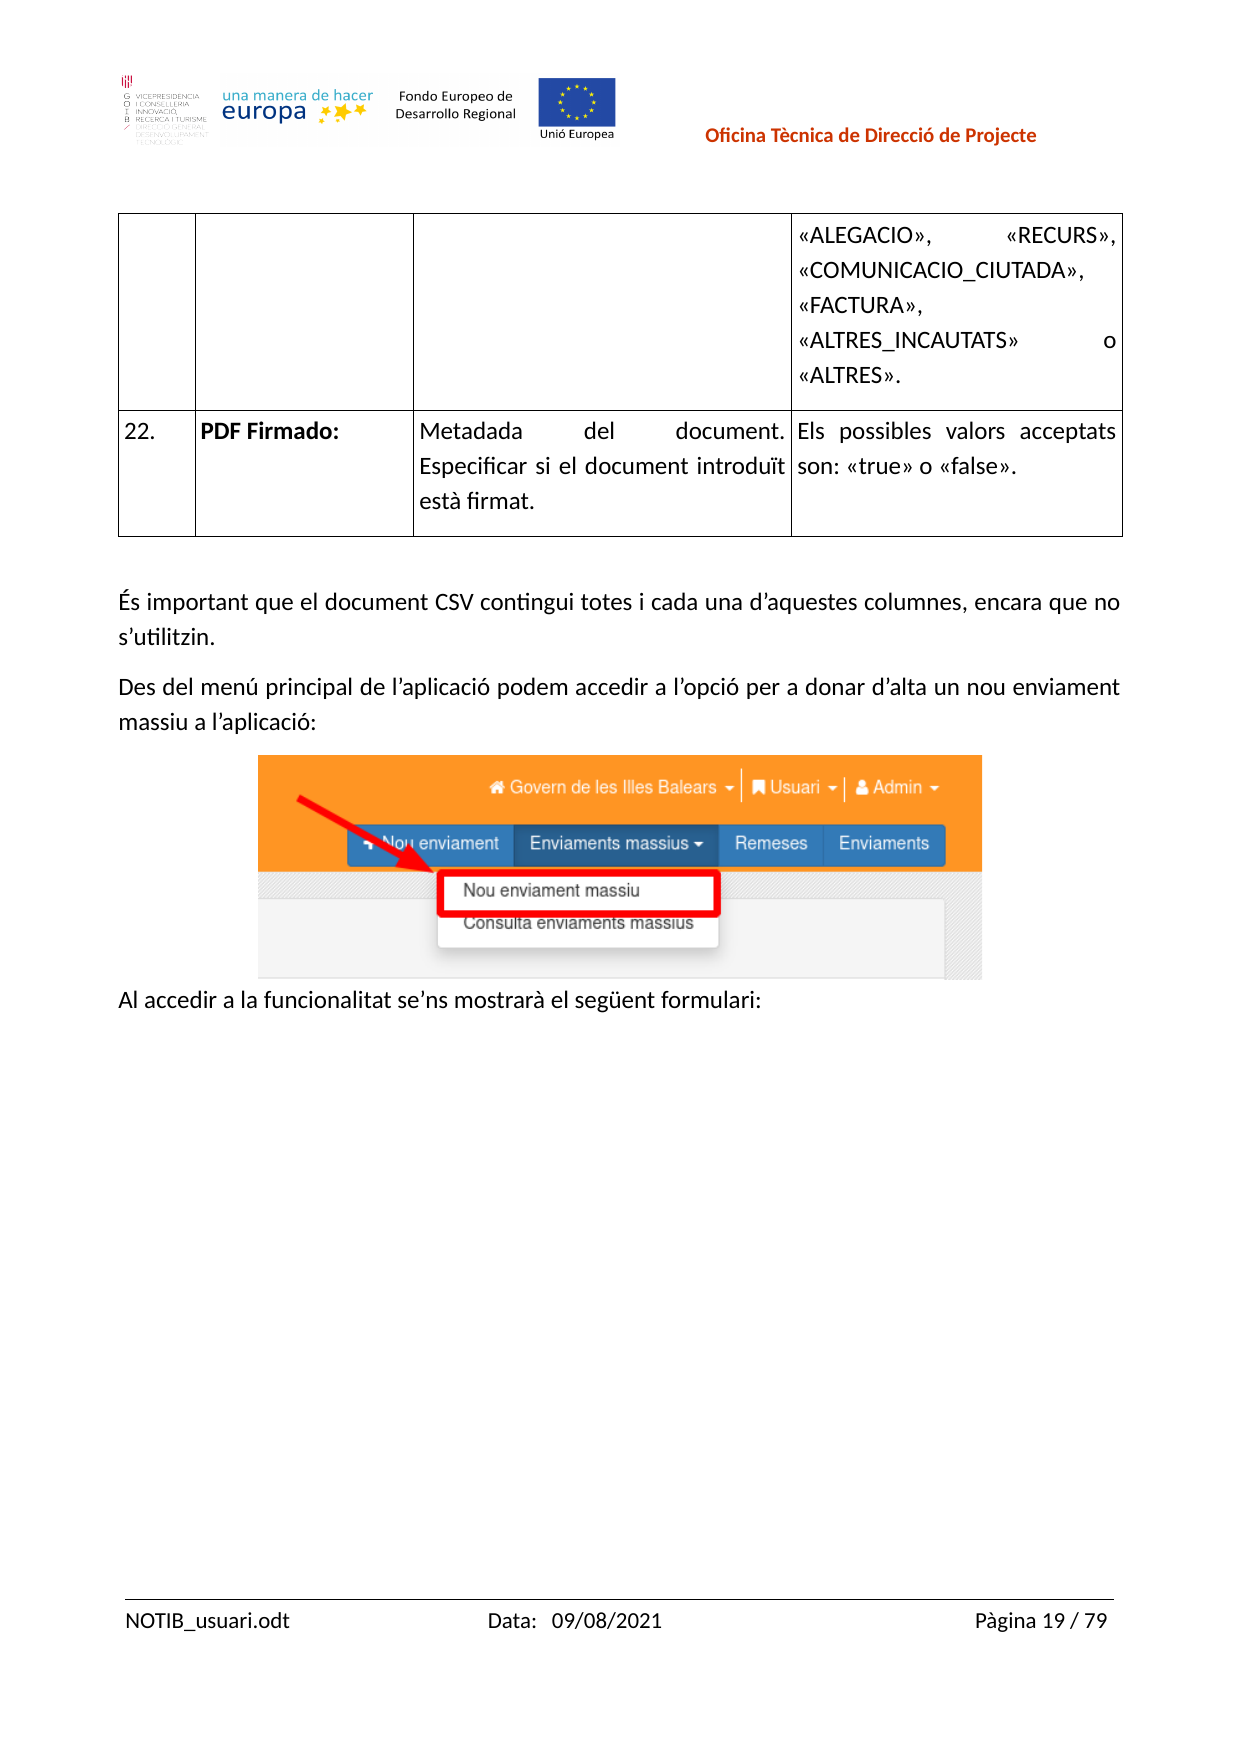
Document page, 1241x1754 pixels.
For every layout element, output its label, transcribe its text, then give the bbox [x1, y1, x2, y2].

table_cell [414, 214, 791, 410]
table_cell «ALEGACIO», «RECURS», «COMUNICACIO_CIUTADA», «FACTURA», «ALTRES_INCAUTATS» o «ALTRES». [792, 214, 1122, 410]
text Al accedir a la funcionalitat se’ns mostrarà el següent formulari: [118, 980, 1122, 1014]
table_cell 22. [119, 411, 195, 536]
table_cell PDF Firmado: [196, 411, 413, 536]
picture [258, 755, 983, 980]
table_cell [119, 214, 195, 410]
text És important que el document CSV contingui totes i cada una d’aquestes columnes, encara que no s’utilitzin. [118, 586, 1122, 652]
picture [219, 73, 621, 147]
table_cell Els possibles valors acceptats son: «true» o «false». [792, 411, 1122, 536]
text Des del menú principal de l’aplicació podem accedir a l’opció per a donar d’alta un nou enviament massiu a l’aplicació: [118, 671, 1122, 736]
table_cell [196, 214, 413, 410]
table_cell Metadada del document. Especificar si el document introduït està firmat. [414, 411, 791, 536]
picture [118, 73, 213, 147]
